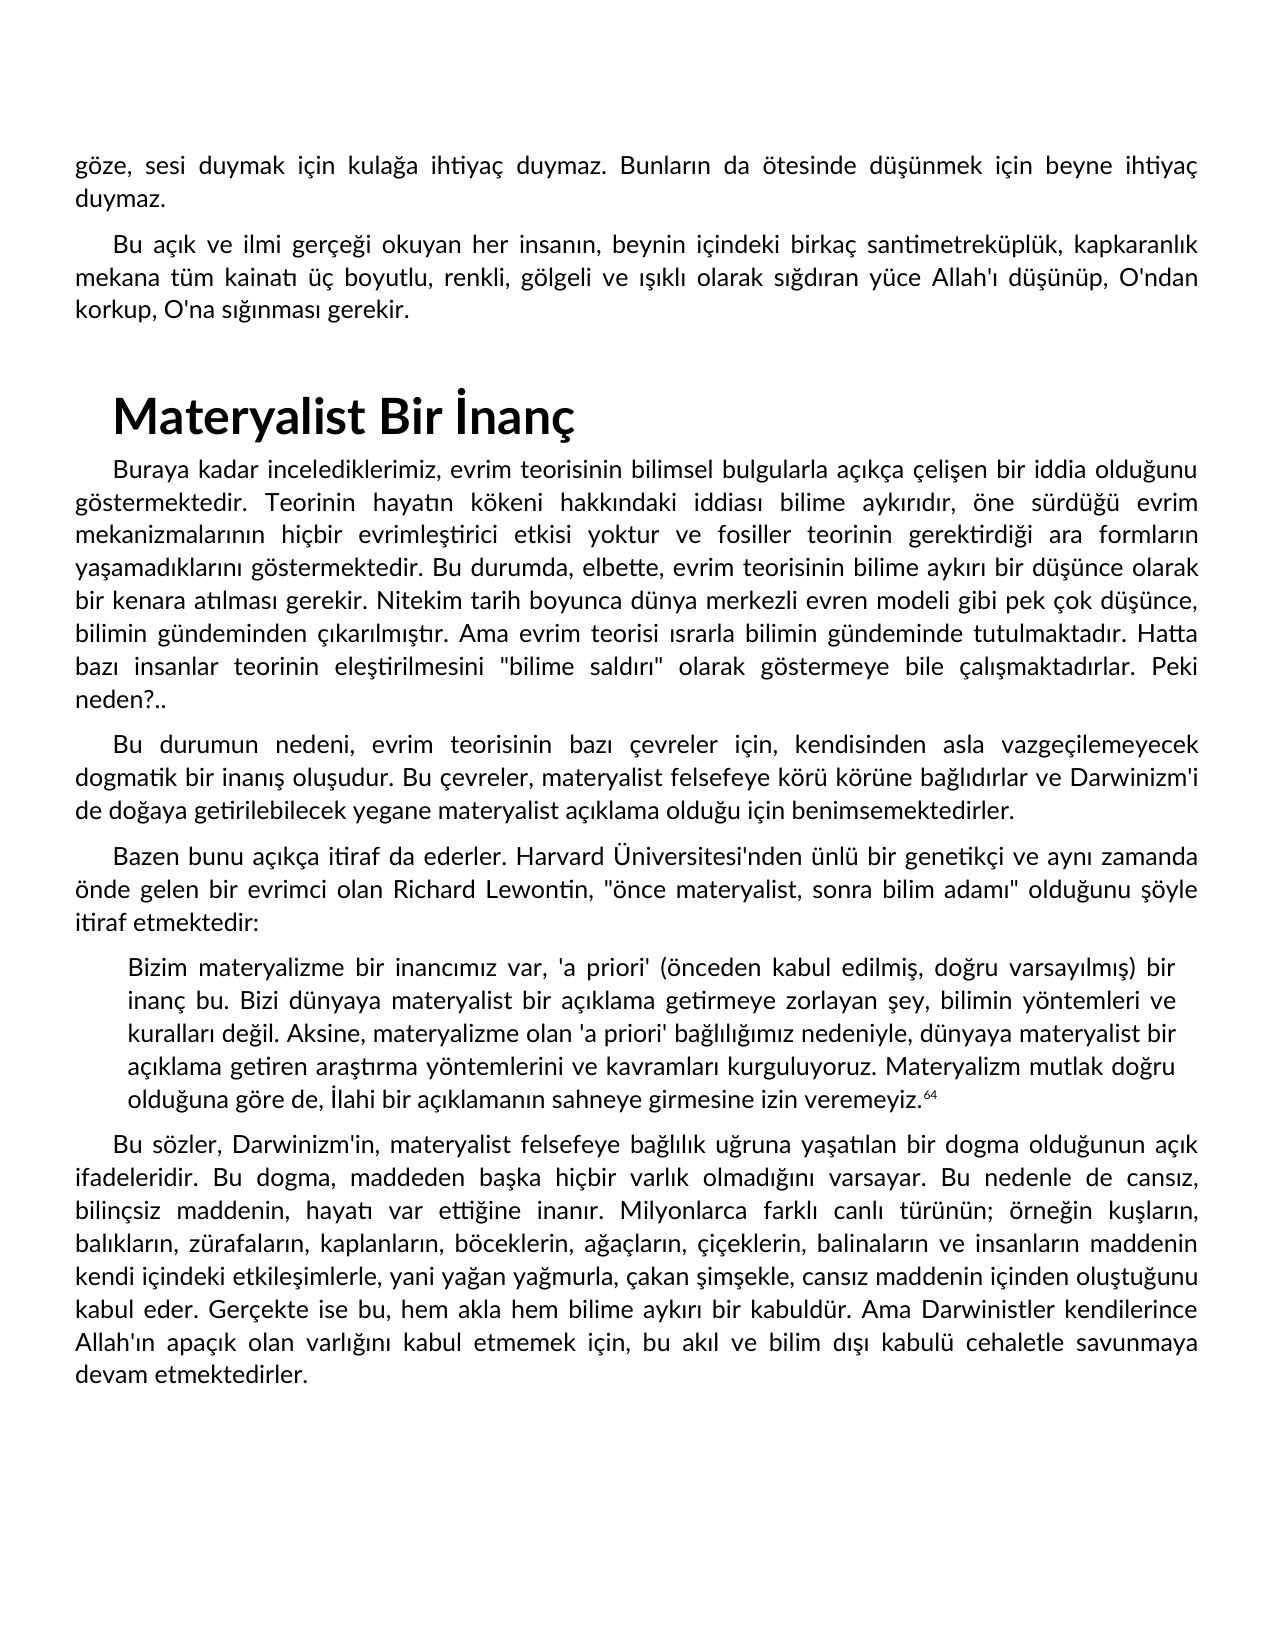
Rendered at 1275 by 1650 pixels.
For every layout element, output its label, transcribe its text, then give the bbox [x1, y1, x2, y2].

subtitle Materyalist Bir İnanç [112, 385, 1200, 445]
text Bu açık ve ilmi gerçeği okuyan her insanın, beynin içindeki birkaç santimetreküplük, kapkaranlık mekana tüm kainatı üç boyutlu, renkli, gölgeli ve ışıklı olarak sığdıran yüce Allah'ı düşünüp, O'ndan korkup, O'na sığınması gerekir. [75, 228, 1200, 324]
text Buraya kadar incelediklerimiz, evrim teorisinin bilimsel bulgularla açıkça çelişen bir iddia olduğunu göstermektedir. Teorinin hayatın kökeni hakkındaki iddiası bilime aykırıdır, öne sürdüğü evrim mekanizmalarının hiçbir evrimleştirici etkisi yoktur ve fosiller teorinin gerektirdiği ara formların yaşamadıklarını göstermektedir. Bu durumda, elbette, evrim teorisinin bilime aykırı bir düşünce olarak bir kenara atılması gerekir. Nitekim tarih boyunca dünya merkezli evren modeli gibi pek çok düşünce, bilimin gündeminden çıkarılmıştır. Ama evrim teorisi ısrarla bilimin gündeminde tutulmaktadır. Hatta bazı insanlar teorinin eleştirilmesini "bilime saldırı" olarak göstermeye bile çalışmaktadırlar. Peki neden?.. [75, 453, 1200, 714]
text Bu sözler, Darwinizm'in, materyalist felsefeye bağlılık uğruna yaşatılan bir dogma olduğunun açık ifadeleridir. Bu dogma, maddeden başka hiçbir varlık olmadığını varsayar. Bu nedenle de cansız, bilinçsiz maddenin, hayatı var ettiğine inanır. Milyonlarca farklı canlı türünün; örneğin kuşların, balıkların, zürafaların, kaplanların, böceklerin, ağaçların, çiçeklerin, balinaların ve insanların maddenin kendi içindeki etkileşimlerle, yani yağan yağmurla, çakan şimşekle, cansız maddenin içinden oluştuğunu kabul eder. Gerçekte ise bu, hem akla hem bilime aykırı bir kabuldür. Ama Darwinistler kendilerince Allah'ın apaçık olan varlığını kabul etmemek için, bu akıl ve bilim dışı kabulü cehaletle savunmaya devam etmektedirler. [75, 1129, 1200, 1389]
text Bazen bunu açıkça itiraf da ederler. Harvard Üniversitesi'nden ünlü bir genetikçi ve aynı zamanda önde gelen bir evrimci olan Richard Lewontin, "önce materyalist, sonra bilim adamı" olduğunu şöyle itiraf etmektedir: [75, 840, 1200, 936]
text Bizim materyalizme bir inancımız var, 'a priori' (önceden kabul edilmiş, doğru varsayılmış) bir inanç bu. Bizi dünyaya materyalist bir açıklama getirmeye zorlayan şey, bilimin yöntemleri ve kuralları değil. Aksine, materyalizme olan 'a priori' bağlılığımız nedeniyle, dünyaya materyalist bir açıklama getiren araştırma yöntemlerini ve kavramları kurguluyoruz. Materyalizm mutlak doğru olduğuna göre de, İlahi bir açıklamanın sahneye girmesine izin veremeyiz.64 [127, 952, 1177, 1113]
text göze, sesi duymak için kulağa ihtiyaç duymaz. Bunların da ötesinde düşünmek için beyne ihtiyaç duymaz. [75, 150, 1200, 213]
text Bu durumun nedeni, evrim teorisinin bazı çevreler için, kendisinden asla vazgeçilemeyecek dogmatik bir inanış oluşudur. Bu çevreler, materyalist felsefeye körü körüne bağlıdırlar ve Darwinizm'i de doğaya getirilebilecek yegane materyalist açıklama olduğu için benimsemektedirler. [75, 729, 1200, 825]
